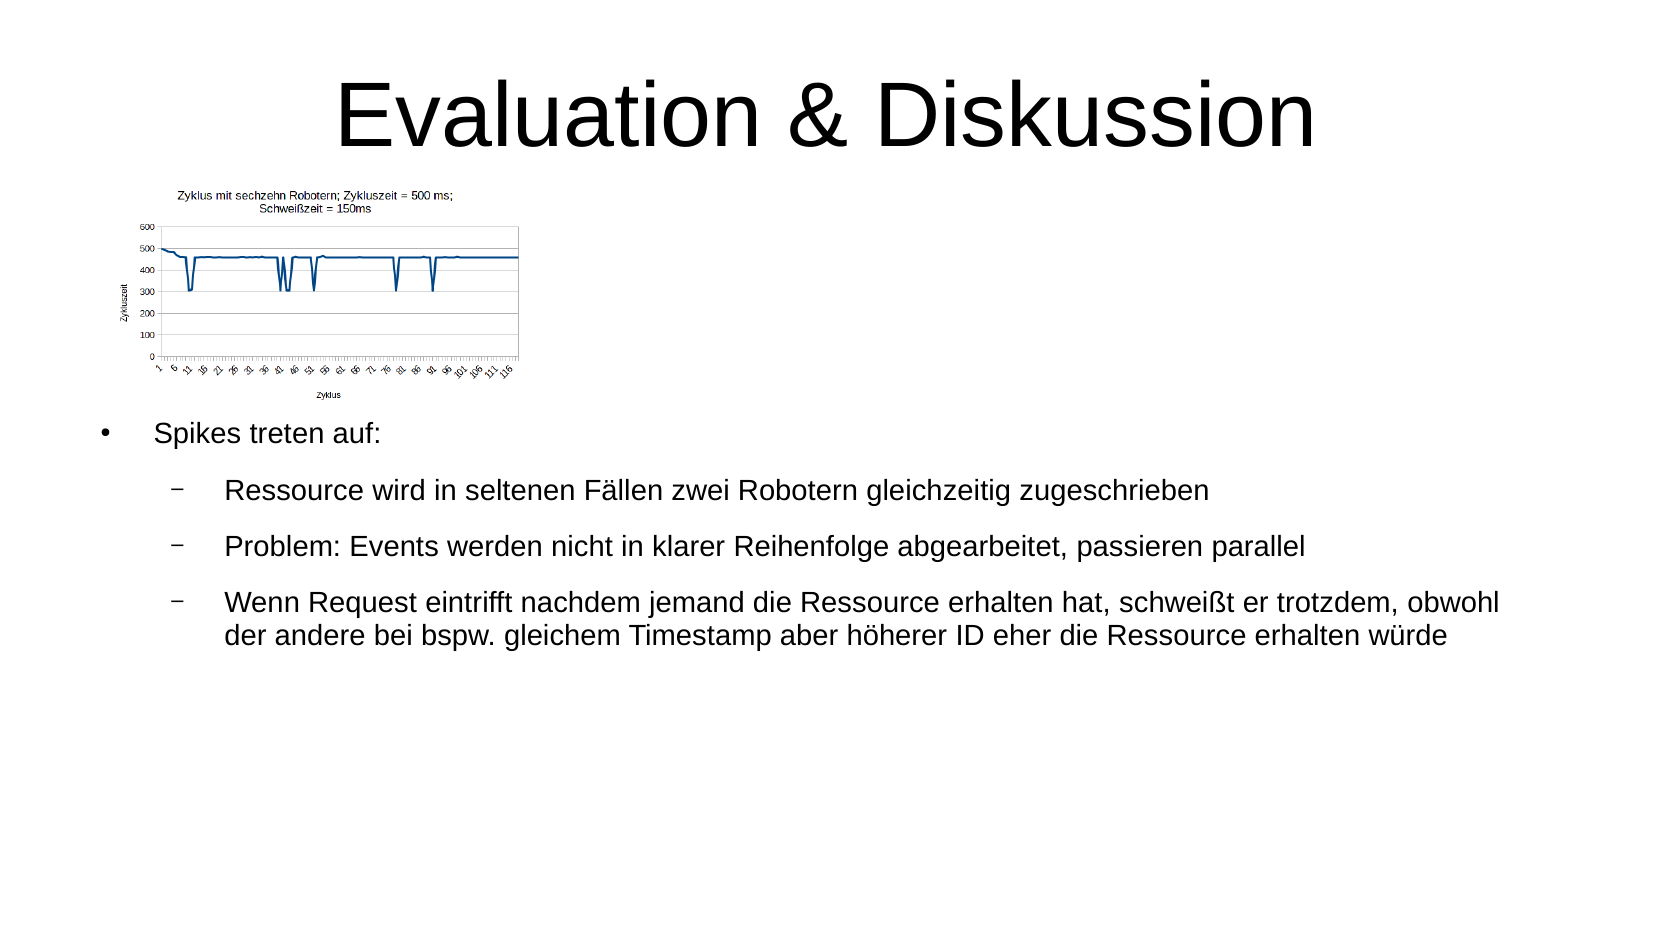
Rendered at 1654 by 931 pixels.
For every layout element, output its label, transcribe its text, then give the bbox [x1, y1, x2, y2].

title Evaluation & Diskussion [82, 37, 1571, 193]
picture [104, 176, 526, 413]
list Spikes treten auf: Ressource wird in seltenen Fällen zwei Robotern gleichzeitig zugeschrieben Problem: Events werden nicht in klarer Reihenfolge abgearbeitet, passieren parallel Wenn Request eintrifft nachdem jemand die Ressource erhalten hat, schweißt er trotzdem, obwohl der andere bei bspw. gleichem Timestamp aber höherer ID eher die Ressource erhalten würde [82, 217, 1571, 758]
